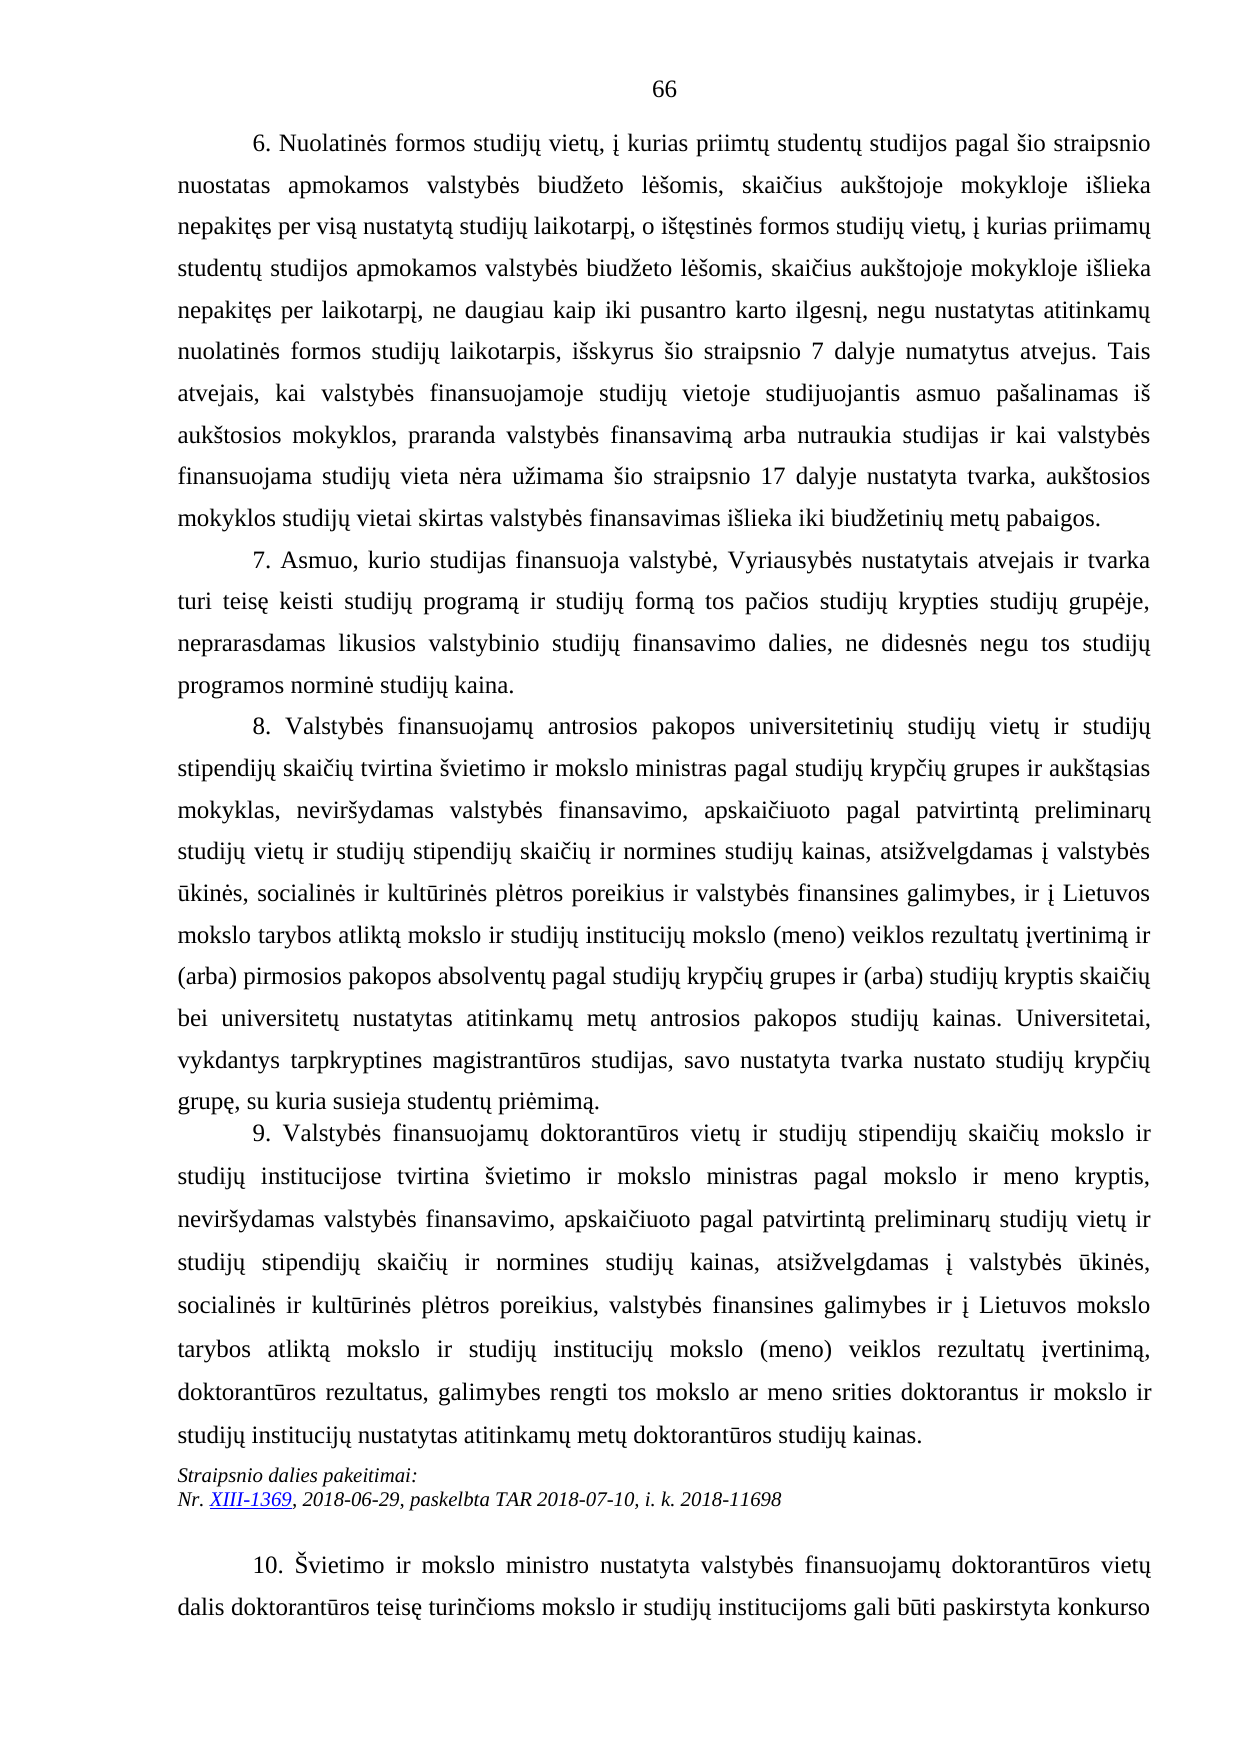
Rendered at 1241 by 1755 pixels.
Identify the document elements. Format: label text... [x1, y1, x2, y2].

text 7. Asmuo, kurio studijas finansuoja valstybė, Vyriausybės nustatytais atvejais ir tvarka turi teisę keisti studijų programą ir studijų formą tos pačios studijų krypties studijų grupėje, neprarasdamas likusios valstybinio studijų finansavimo dalies, ne didesnės negu tos studijų programos norminė studijų kaina. [177, 535, 1152, 701]
text 6. Nuolatinės formos studijų vietų, į kurias priimtų studentų studijos pagal šio straipsnio nuostatas apmokamos valstybės biudžeto lėšomis, skaičius aukštojoje mokykloje išlieka nepakitęs per visą nustatytą studijų laikotarpį, o ištęstinės formos studijų vietų, į kurias priimamų studentų studijos apmokamos valstybės biudžeto lėšomis, skaičius aukštojoje mokykloje išlieka nepakitęs per laikotarpį, ne daugiau kaip iki pusantro karto ilgesnį, negu nustatytas atitinkamų nuolatinės formos studijų laikotarpis, išskyrus šio straipsnio 7 dalyje numatytus atvejus. Tais atvejais, kai valstybės finansuojamoje studijų vietoje studijuojantis asmuo pašalinamas iš aukštosios mokyklos, praranda valstybės finansavimą arba nutraukia studijas ir kai valstybės finansuojama studijų vieta nėra užimama šio straipsnio 17 dalyje nustatyta tvarka, aukštosios mokyklos studijų vietai skirtas valstybės finansavimas išlieka iki biudžetinių metų pabaigos. [177, 118, 1152, 535]
text 10. Švietimo ir mokslo ministro nustatyta valstybės finansuojamų doktorantūros vietų dalis doktorantūros teisę turinčioms mokslo ir studijų institucijoms gali būti paskirstyta konkurso [177, 1540, 1152, 1623]
text Nr. XIII-1369, 2018-06-29, paskelbta TAR 2018-07-10, i. k. 2018-11698 [177, 1487, 1152, 1511]
text 8. Valstybės finansuojamų antrosios pakopos universitetinių studijų vietų ir studijų stipendijų skaičių tvirtina švietimo ir mokslo ministras pagal studijų krypčių grupes ir aukštąsias mokyklas, neviršydamas valstybės finansavimo, apskaičiuoto pagal patvirtintą preliminarų studijų vietų ir studijų stipendijų skaičių ir normines studijų kainas, atsižvelgdamas į valstybės ūkinės, socialinės ir kultūrinės plėtros poreikius ir valstybės finansines galimybes, ir į Lietuvos mokslo tarybos atliktą mokslo ir studijų institucijų mokslo (meno) veiklos rezultatų įvertinimą ir (arba) pirmosios pakopos absolventų pagal studijų krypčių grupes ir (arba) studijų kryptis skaičių bei universitetų nustatytas atitinkamų metų antrosios pakopos studijų kainas. Universitetai, vykdantys tarpkryptines magistrantūros studijas, savo nustatyta tvarka nustato studijų krypčių grupę, su kuria susieja studentų priėmimą. [177, 701, 1152, 1118]
text Straipsnio dalies pakeitimai: [177, 1463, 1152, 1487]
text 9. Valstybės finansuojamų doktorantūros vietų ir studijų stipendijų skaičių mokslo ir studijų institucijose tvirtina švietimo ir mokslo ministras pagal mokslo ir meno kryptis, neviršydamas valstybės finansavimo, apskaičiuoto pagal patvirtintą preliminarų studijų vietų ir studijų stipendijų skaičių ir normines studijų kainas, atsižvelgdamas į valstybės ūkinės, socialinės ir kultūrinės plėtros poreikius, valstybės finansines galimybes ir į Lietuvos mokslo tarybos atliktą mokslo ir studijų institucijų mokslo (meno) veiklos rezultatų įvertinimą, doktorantūros rezultatus, galimybes rengti tos mokslo ar meno srities doktorantus ir mokslo ir studijų institucijų nustatytas atitinkamų metų doktorantūros studijų kainas. [177, 1118, 1152, 1449]
